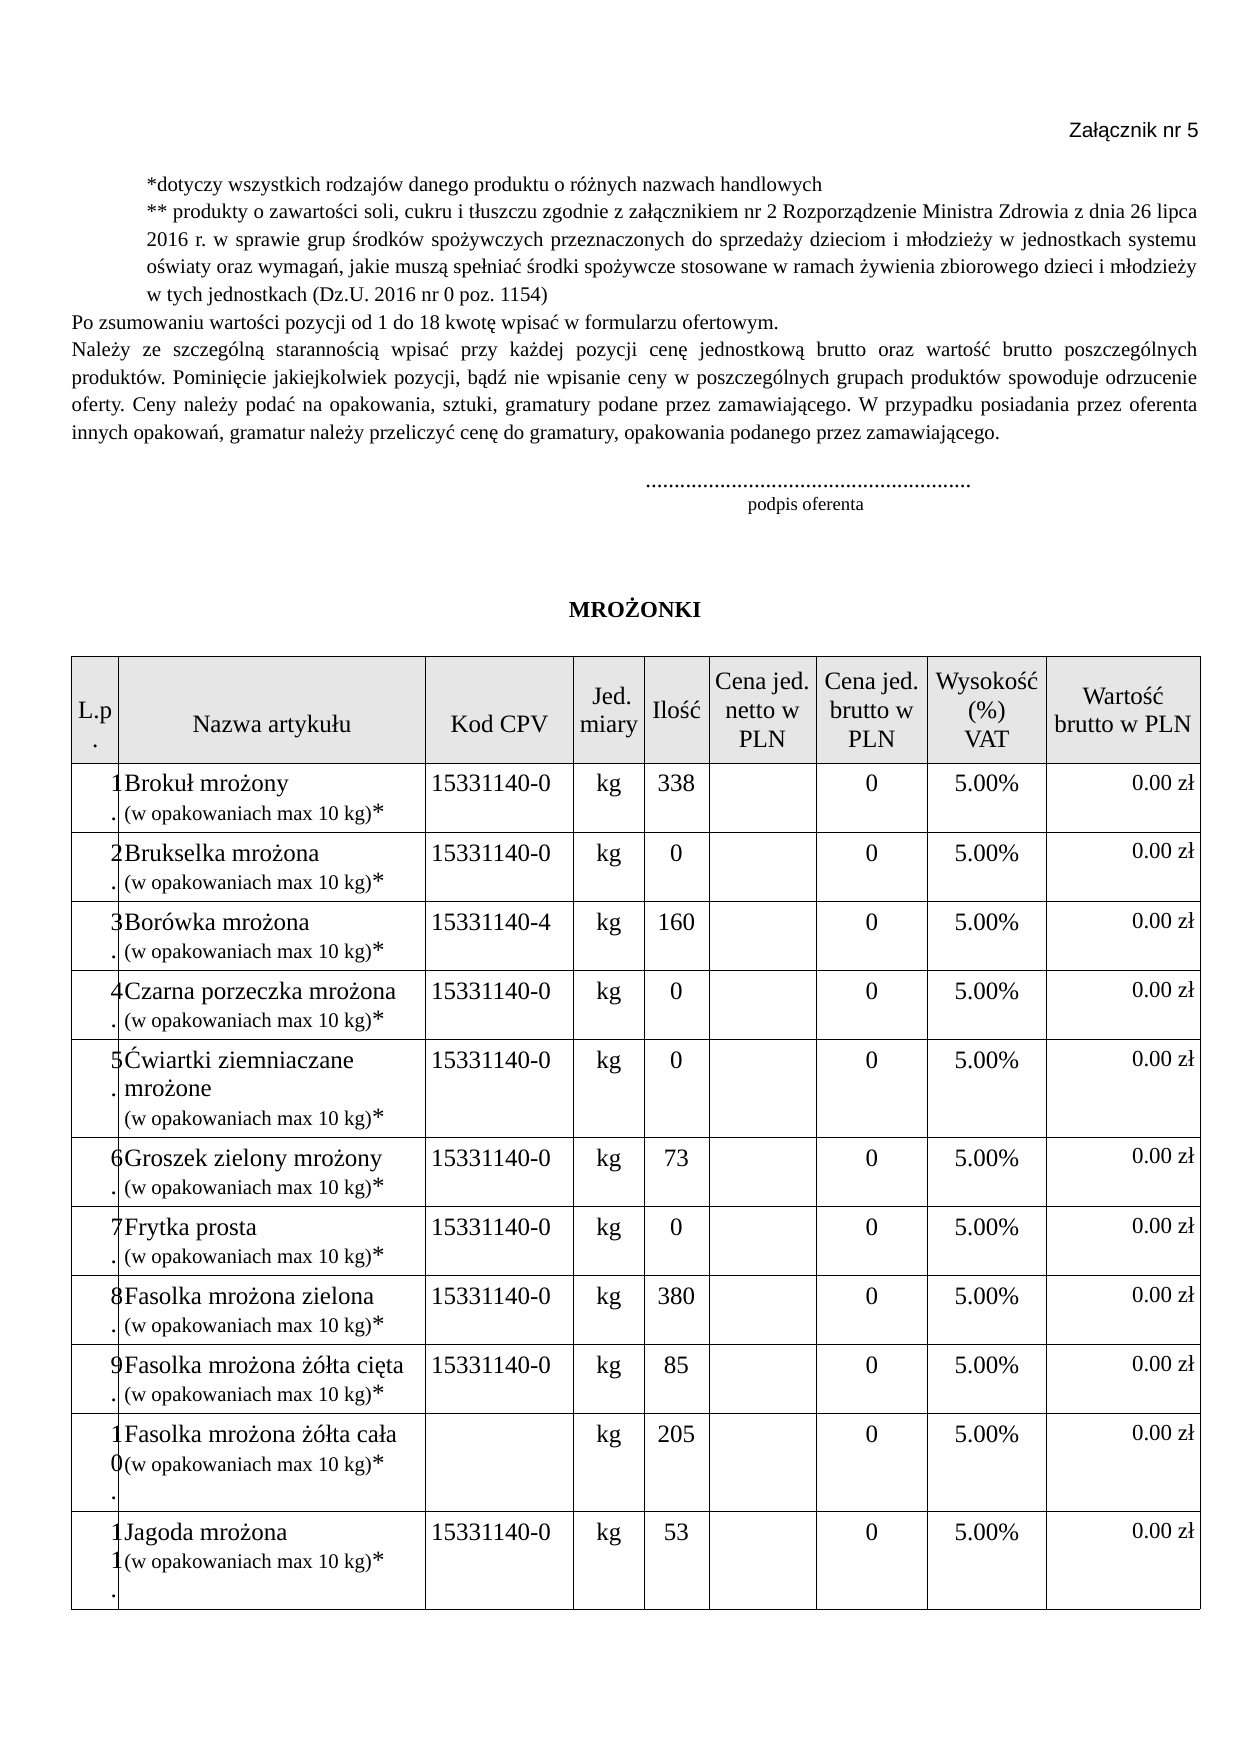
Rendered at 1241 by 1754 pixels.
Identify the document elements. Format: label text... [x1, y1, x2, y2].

table_cell 5,00% [928, 1040, 1046, 1137]
table_cell 15331140-0 [426, 1207, 573, 1275]
table_cell [710, 1276, 816, 1344]
table_cell [72, 1414, 118, 1511]
table_cell [72, 1138, 118, 1206]
table_cell 160 [645, 902, 709, 970]
table_cell 15331140-4 [426, 902, 573, 970]
table_cell [710, 1207, 816, 1275]
table_cell [72, 1276, 118, 1344]
table_header Wysokość (%) VAT [928, 657, 1046, 763]
table_cell 15331140-0 [426, 1512, 573, 1609]
list *dotyczy wszystkich rodzajów danego produktu o różnych nazwach handlowych [109, 172, 1198, 196]
text Należy ze szczególną starannością wpisać przy każdej pozycji cenę jednostkową brutto oraz wartość brutto poszczególnych produktów. Pominięcie jakiejkolwiek pozycji, bądź nie wpisanie ceny w poszczególnych grupach produktów spowoduje odrzucenie oferty. Ceny należy podać na opakowania, sztuki, gramatury podane przez zamawiającego. W przypadku posiadania przez oferenta innych opakowań, gramatur należy przeliczyć cenę do gramatury, opakowania podanego przez zamawiającego. [71, 337, 1198, 444]
table_cell 0,00 zł [1047, 1276, 1200, 1344]
table_cell Czarna porzeczka mrożona (w opakowaniach max 10 kg)* [119, 971, 425, 1039]
table_cell Fasolka mrożona żółta cała (w opakowaniach max 10 kg)* [119, 1414, 425, 1511]
table_cell 0,00 zł [1047, 1138, 1200, 1206]
table_cell 0 [817, 764, 927, 832]
table_header L.p. [72, 657, 118, 763]
table_cell 380 [645, 1276, 709, 1344]
table_cell kg [574, 1138, 644, 1206]
table_cell Brokuł mrożony (w opakowaniach max 10 kg)* [119, 764, 425, 832]
table_cell Fasolka mrożona zielona (w opakowaniach max 10 kg)* [119, 1276, 425, 1344]
table_cell Fasolka mrożona żółta cięta (w opakowaniach max 10 kg)* [119, 1345, 425, 1413]
table_cell 5,00% [928, 1512, 1046, 1609]
table_cell 5,00% [928, 1138, 1046, 1206]
table_cell Jagoda mrożona (w opakowaniach max 10 kg)* [119, 1512, 425, 1609]
table_cell [72, 764, 118, 832]
table_cell 15331140-0 [426, 1138, 573, 1206]
table_cell 15331140-0 [426, 1276, 573, 1344]
table_cell 338 [645, 764, 709, 832]
table_cell [710, 1345, 816, 1413]
table_cell [710, 1512, 816, 1609]
table_cell kg [574, 1512, 644, 1609]
table_cell 0 [645, 971, 709, 1039]
table_cell kg [574, 1276, 644, 1344]
table_cell [710, 902, 816, 970]
table_cell Frytka prosta (w opakowaniach max 10 kg)* [119, 1207, 425, 1275]
table_cell 5,00% [928, 902, 1046, 970]
table_cell 0 [817, 1138, 927, 1206]
table_header Nazwa artykułu [119, 657, 425, 763]
table_cell 0,00 zł [1047, 1345, 1200, 1413]
table_cell [72, 1040, 118, 1137]
table_cell 15331140-0 [426, 764, 573, 832]
table_cell 5,00% [928, 1345, 1046, 1413]
table_cell 0 [817, 1414, 927, 1511]
table_cell [72, 1345, 118, 1413]
table_cell 0 [817, 833, 927, 901]
table_cell 205 [645, 1414, 709, 1511]
table_cell Brukselka mrożona (w opakowaniach max 10 kg)* [119, 833, 425, 901]
table_cell Borówka mrożona (w opakowaniach max 10 kg)* [119, 902, 425, 970]
table_cell 15331140-0 [426, 1040, 573, 1137]
table_cell 0,00 zł [1047, 1414, 1200, 1511]
table_cell [72, 971, 118, 1039]
table_cell 0 [645, 833, 709, 901]
table_cell 0,00 zł [1047, 1040, 1200, 1137]
table_cell 0,00 zł [1047, 971, 1200, 1039]
table_cell 5,00% [928, 971, 1046, 1039]
table_cell 15331140-0 [426, 833, 573, 901]
table_cell [72, 902, 118, 970]
table_cell 0,00 zł [1047, 902, 1200, 970]
table_header Wartość brutto w PLN [1047, 657, 1200, 763]
table_cell 0,00 zł [1047, 1207, 1200, 1275]
table_cell 15331140-0 [426, 971, 573, 1039]
table_cell 0 [817, 1276, 927, 1344]
table_cell [710, 833, 816, 901]
table_cell 15331140-0 [426, 1345, 573, 1413]
table_cell 0 [817, 1040, 927, 1137]
table_cell [710, 971, 816, 1039]
table_cell 5,00% [928, 833, 1046, 901]
table_cell [113, 1151, 118, 1165]
table_cell 53 [645, 1512, 709, 1609]
table_cell [710, 1138, 816, 1206]
table_cell 0 [645, 1207, 709, 1275]
table_cell kg [574, 902, 644, 970]
table_cell [710, 1414, 816, 1511]
table_cell 0,00 zł [1047, 1512, 1200, 1609]
table_header Kod CPV [426, 657, 573, 763]
table_cell [72, 833, 118, 901]
table_cell [710, 764, 816, 832]
table_cell kg [574, 1040, 644, 1137]
table_cell [710, 1040, 816, 1137]
table_cell 5,00% [928, 1207, 1046, 1275]
table_cell Ćwiartki ziemniaczane mrożone (w opakowaniach max 10 kg)* [119, 1040, 425, 1137]
table_cell 0,00 zł [1047, 833, 1200, 901]
table_cell 0,00 zł [1047, 764, 1200, 832]
table_cell 5,00% [928, 1414, 1046, 1511]
table_header Jed. miary [574, 657, 644, 763]
table_cell kg [574, 971, 644, 1039]
table_cell 73 [645, 1138, 709, 1206]
table_cell Groszek zielony mrożony (w opakowaniach max 10 kg)* [119, 1138, 425, 1206]
text podpis oferenta [639, 493, 972, 514]
table_cell 0 [817, 971, 927, 1039]
table_cell kg [574, 833, 644, 901]
table_cell 0 [817, 1512, 927, 1609]
table_cell kg [574, 1345, 644, 1413]
table_cell 5,00% [928, 1276, 1046, 1344]
table_cell 0 [817, 902, 927, 970]
list ** produkty o zawartości soli, cukru i tłuszczu zgodnie z załącznikiem nr 2 Rozporządzenie Ministra Zdrowia z dnia 26 lipca 2016 r. w sprawie grup środków spożywczych przeznaczonych do sprzedaży dzieciom i młodzieży w jednostkach systemu oświaty oraz wymagań, jakie muszą spełniać środki spożywcze stosowane w ramach żywienia zbiorowego dzieci i młodzieży w tych jednostkach (Dz.U. 2016 nr 0 poz. 1154) [109, 199, 1198, 306]
table_cell 0 [817, 1207, 927, 1275]
text ......................................................... [639, 466, 972, 493]
table_header Ilość [645, 657, 709, 763]
table_cell kg [574, 1207, 644, 1275]
table_cell 5,00% [928, 764, 1046, 832]
table_cell kg [574, 764, 644, 832]
table_header Cena jed. brutto w PLN [817, 657, 927, 763]
table_header Cena jed. netto w PLN [710, 657, 816, 763]
text MROŻONKI [71, 596, 1198, 622]
table_cell 85 [645, 1345, 709, 1413]
text Po zsumowaniu wartości pozycji od 1 do 18 kwotę wpisać w formularzu ofertowym. [71, 309, 1198, 334]
table_cell [72, 1512, 118, 1609]
table_cell [72, 1207, 118, 1275]
table_cell kg [574, 1414, 644, 1511]
table_cell 0 [817, 1345, 927, 1413]
table_cell [426, 1414, 573, 1511]
table_cell 0 [645, 1040, 709, 1137]
